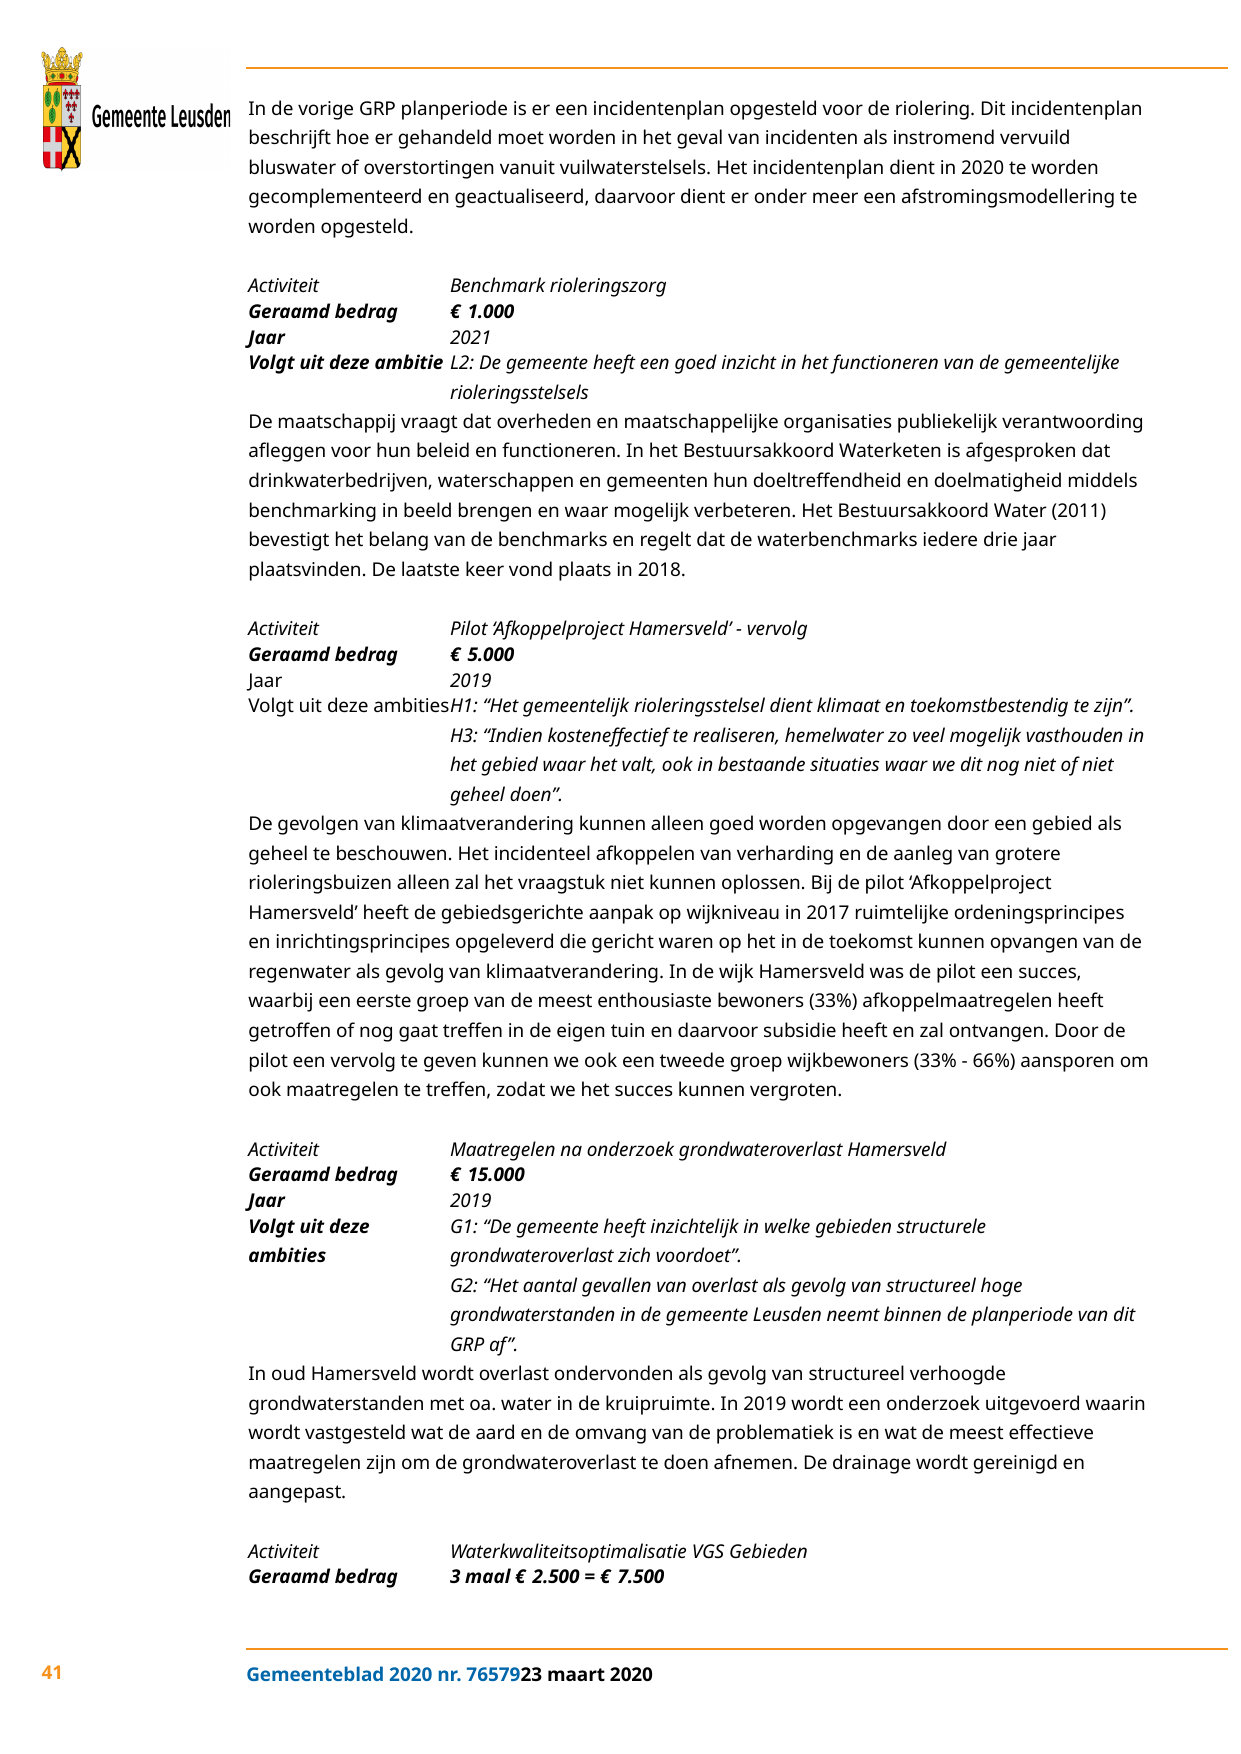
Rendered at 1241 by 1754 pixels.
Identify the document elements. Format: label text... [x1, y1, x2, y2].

table_header Maatregelen na onderzoek grondwateroverlast Hamersveld [450, 1136, 1152, 1161]
table_cell Volgt uit deze ambities [248, 693, 450, 807]
table_cell L2: De gemeente heeft een goed inzicht in het functioneren van de gemeentelijke rioleringsstelsels [450, 350, 1152, 405]
text In oud Hamersveld wordt overlast ondervonden als gevolg van structureel verhoogde grondwaterstanden met oa. water in de kruipruimte. In 2019 wordt een onderzoek uitgevoerd waarin wordt vastgesteld wat de aard en de omvang van de problematiek is en wat de meest effectieve maatregelen zijn om de grondwateroverlast te doen afnemen. De drainage wordt gereinigd en aangepast. [248, 1360, 1152, 1504]
table_cell € 15.000 [450, 1161, 1152, 1187]
table_header Benchmark rioleringszorg [450, 273, 1152, 298]
table_cell Geraamd bedrag [248, 1161, 450, 1187]
table_cell Geraamd bedrag [248, 1564, 450, 1589]
table_header Activiteit [248, 615, 450, 641]
table_cell 2019 [450, 1187, 1152, 1213]
table_cell G1: “De gemeente heeft inzichtelijk in welke gebieden structurele grondwateroverlast zich voordoet”. G2: “Het aantal gevallen van overlast als gevolg van structureel hoge grondwaterstanden in de gemeente Leusden neemt binnen de planperiode van dit GRP af”. [450, 1213, 1152, 1357]
table_cell Jaar [248, 1187, 450, 1213]
table_header Waterkwaliteitsoptimalisatie VGS Gebieden [450, 1538, 1152, 1563]
table_header Activiteit [248, 1538, 450, 1563]
table_cell Jaar [248, 667, 450, 692]
table_cell 2021 [450, 324, 1152, 349]
table_cell 2019 [450, 667, 1152, 692]
table_cell Volgt uit deze ambitie [248, 350, 450, 405]
table_header Activiteit [248, 273, 450, 298]
picture [41, 47, 231, 172]
table_cell H1: “Het gemeentelijk rioleringsstelsel dient klimaat en toekomstbestendig te zijn”. H3: “Indien kosteneffectief te realiseren, hemelwater zo veel mogelijk vasthouden in het gebied waar het valt, ook in bestaande situaties waar we dit nog niet of niet geheel doen”. [450, 693, 1152, 807]
table_cell € 5.000 [450, 641, 1152, 667]
table_cell € 1.000 [450, 298, 1152, 324]
text De maatschappij vraagt dat overheden en maatschappelijke organisaties publiekelijk verantwoording afleggen voor hun beleid en functioneren. In het Bestuursakkoord Waterketen is afgesproken dat drinkwaterbedrijven, waterschappen en gemeenten hun doeltreffendheid en doelmatigheid middels benchmarking in beeld brengen en waar mogelijk verbeteren. Het Bestuursakkoord Water (2011) bevestigt het belang van de benchmarks en regelt dat de waterbenchmarks iedere drie jaar plaatsvinden. De laatste keer vond plaats in 2018. [248, 408, 1152, 582]
table_cell Geraamd bedrag [248, 641, 450, 667]
table_cell Jaar [248, 324, 450, 349]
text In de vorige GRP planperiode is er een incidentenplan opgesteld voor de riolering. Dit incidentenplan beschrijft hoe er gehandeld moet worden in het geval van incidenten als instromend vervuild bluswater of overstortingen vanuit vuilwaterstelsels. Het incidentenplan dient in 2020 te worden gecomplementeerd en geactualiseerd, daarvoor dient er onder meer een afstromingsmodellering te worden opgesteld. [248, 95, 1152, 239]
table_header Activiteit [248, 1136, 450, 1161]
table_cell Volgt uit deze ambities [248, 1213, 450, 1357]
table_header Pilot ‘Afkoppelproject Hamersveld’ - vervolg [450, 615, 1152, 641]
table_cell 3 maal € 2.500 = € 7.500 [450, 1564, 1152, 1589]
text De gevolgen van klimaatverandering kunnen alleen goed worden opgevangen door een gebied als geheel te beschouwen. Het incidenteel afkoppelen van verharding en de aanleg van grotere rioleringsbuizen alleen zal het vraagstuk niet kunnen oplossen. Bij de pilot ‘Afkoppelproject Hamersveld’ heeft de gebiedsgerichte aanpak op wijkniveau in 2017 ruimtelijke ordeningsprincipes en inrichtingsprincipes opgeleverd die gericht waren op het in de toekomst kunnen opvangen van de regenwater als gevolg van klimaatverandering. In de wijk Hamersveld was de pilot een succes, waarbij een eerste groep van de meest enthousiaste bewoners (33%) afkoppelmaatregelen heeft getroffen of nog gaat treffen in de eigen tuin en daarvoor subsidie heeft en zal ontvangen. Door de pilot een vervolg te geven kunnen we ook een tweede groep wijkbewoners (33% - 66%) aansporen om ook maatregelen te treffen, zodat we het succes kunnen vergroten. [248, 810, 1152, 1102]
table_cell Geraamd bedrag [248, 298, 450, 324]
